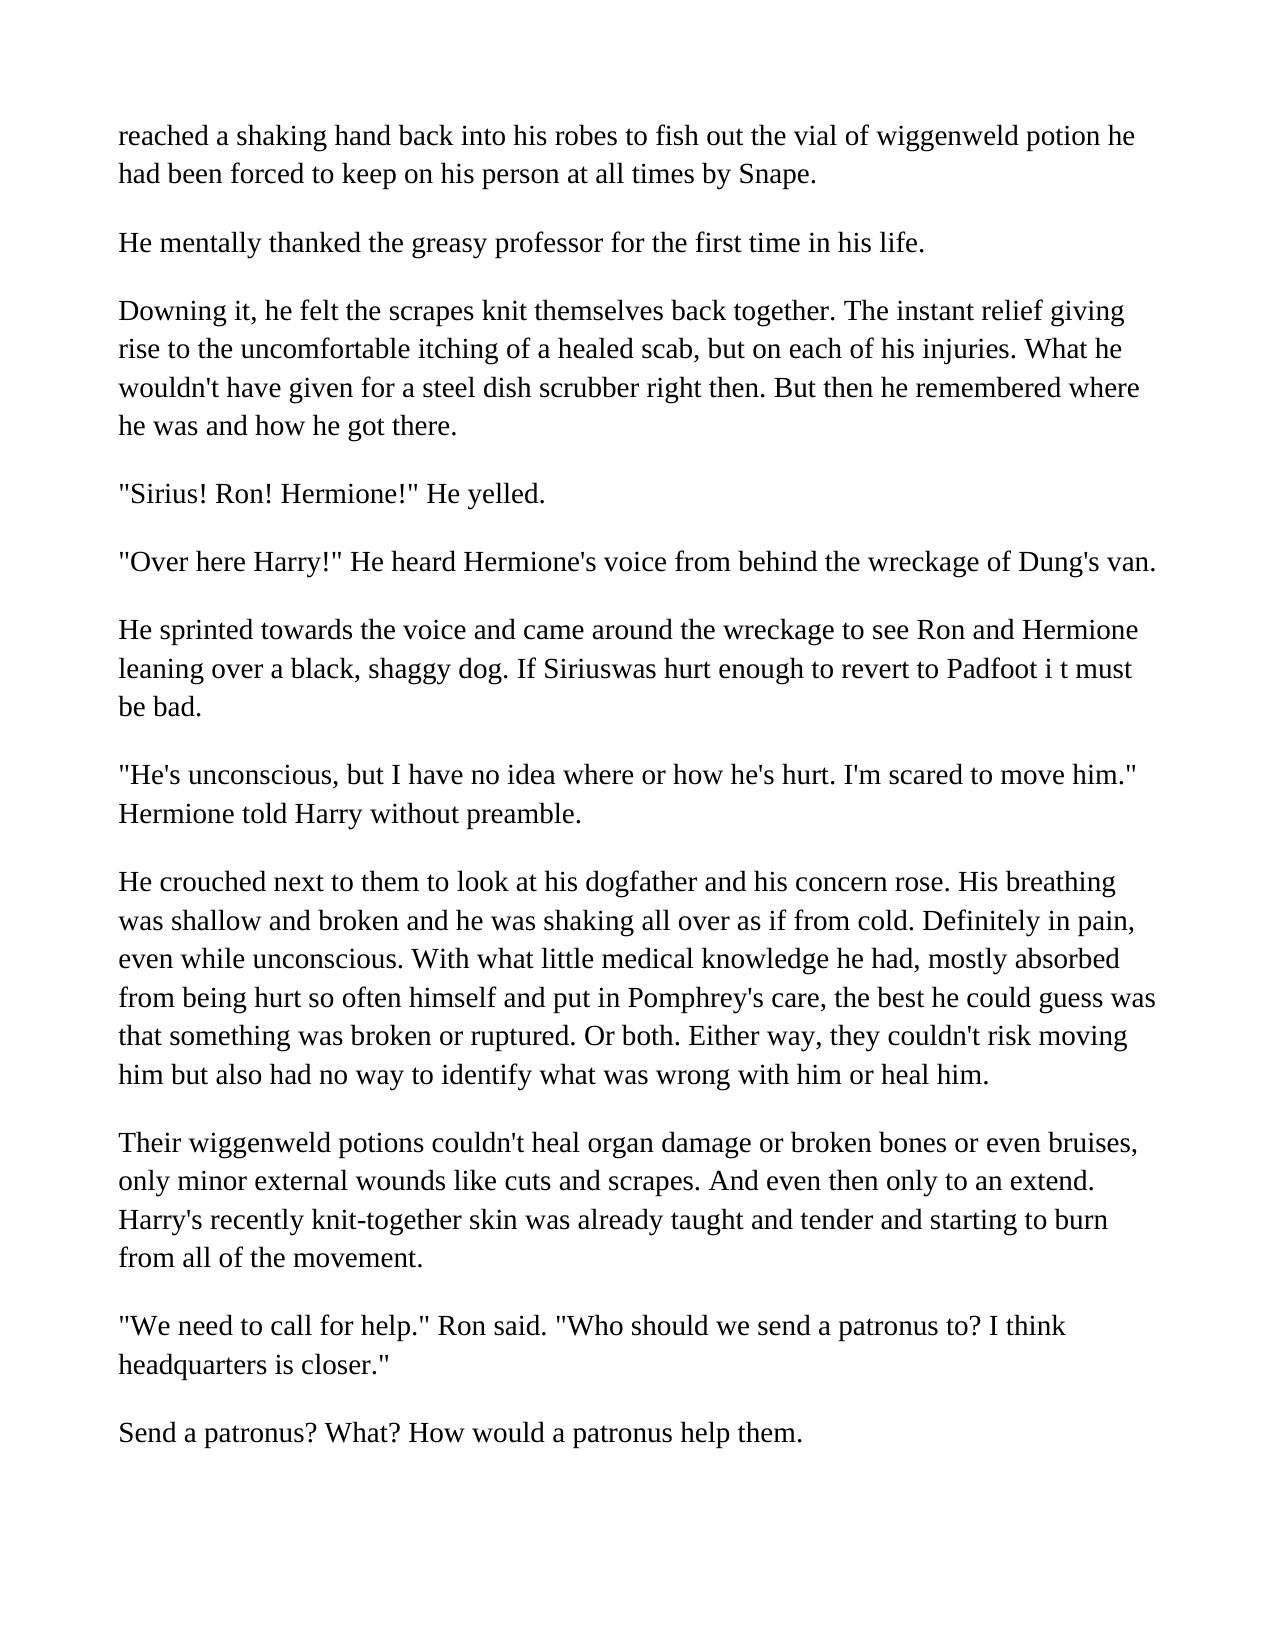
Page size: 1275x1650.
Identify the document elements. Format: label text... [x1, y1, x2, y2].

text "Over here Harry!" He heard Hermione's voice from behind the wreckage of Dung's van. [118, 544, 1157, 578]
text Their wiggenweld potions couldn't heal organ damage or broken bones or even bruises, only minor external wounds like cuts and scrapes. And even then only to an extend. Harry's recently knit-together skin was already taught and tender and starting to burn from all of the movement. [118, 1125, 1157, 1274]
text "We need to call for help." Ron said. "Who should we send a patronus to? I think headquarters is closer." [118, 1308, 1157, 1381]
text He crouched next to them to look at his dogfather and his concern rose. His breathing was shallow and broken and he was shaking all over as if from cold. Definitely in pain, even while unconscious. With what little medical knowledge he had, mostly absorbed from being hurt so often himself and put in Pomphrey's care, the best he could guess was that something was broken or ruptured. Or both. Either way, they couldn't risk moving him but also had no way to identify what was wrong with him or heal him. [118, 864, 1157, 1090]
text "He's unconscious, but I have no idea where or how he's hurt. I'm scared to move him." Hermione told Harry without preamble. [118, 757, 1157, 829]
text He mentally thanked the greasy professor for the first time in his life. [118, 225, 1157, 258]
text reached a shaking hand back into his robes to fish out the vial of wiggenweld potion he had been forced to keep on his person at all times by Snape. [118, 118, 1157, 190]
text "Sirius! Ron! Hermione!" He yelled. [118, 476, 1157, 510]
text Downing it, he felt the scrapes knit themselves back together. The instant relief giving rise to the uncomfortable itching of a healed scab, but on each of his injuries. What he wouldn't have given for a steel dish scrubber right then. But then he remembered where he was and how he got there. [118, 293, 1157, 442]
text He sprinted towards the voice and came around the wreckage to see Ron and Hermione leaning over a black, shaggy dog. If Siriuswas hurt enough to revert to Padfoot i t must be bad. [118, 612, 1157, 723]
text Send a patronus? What? How would a patronus help them. [118, 1415, 1157, 1448]
